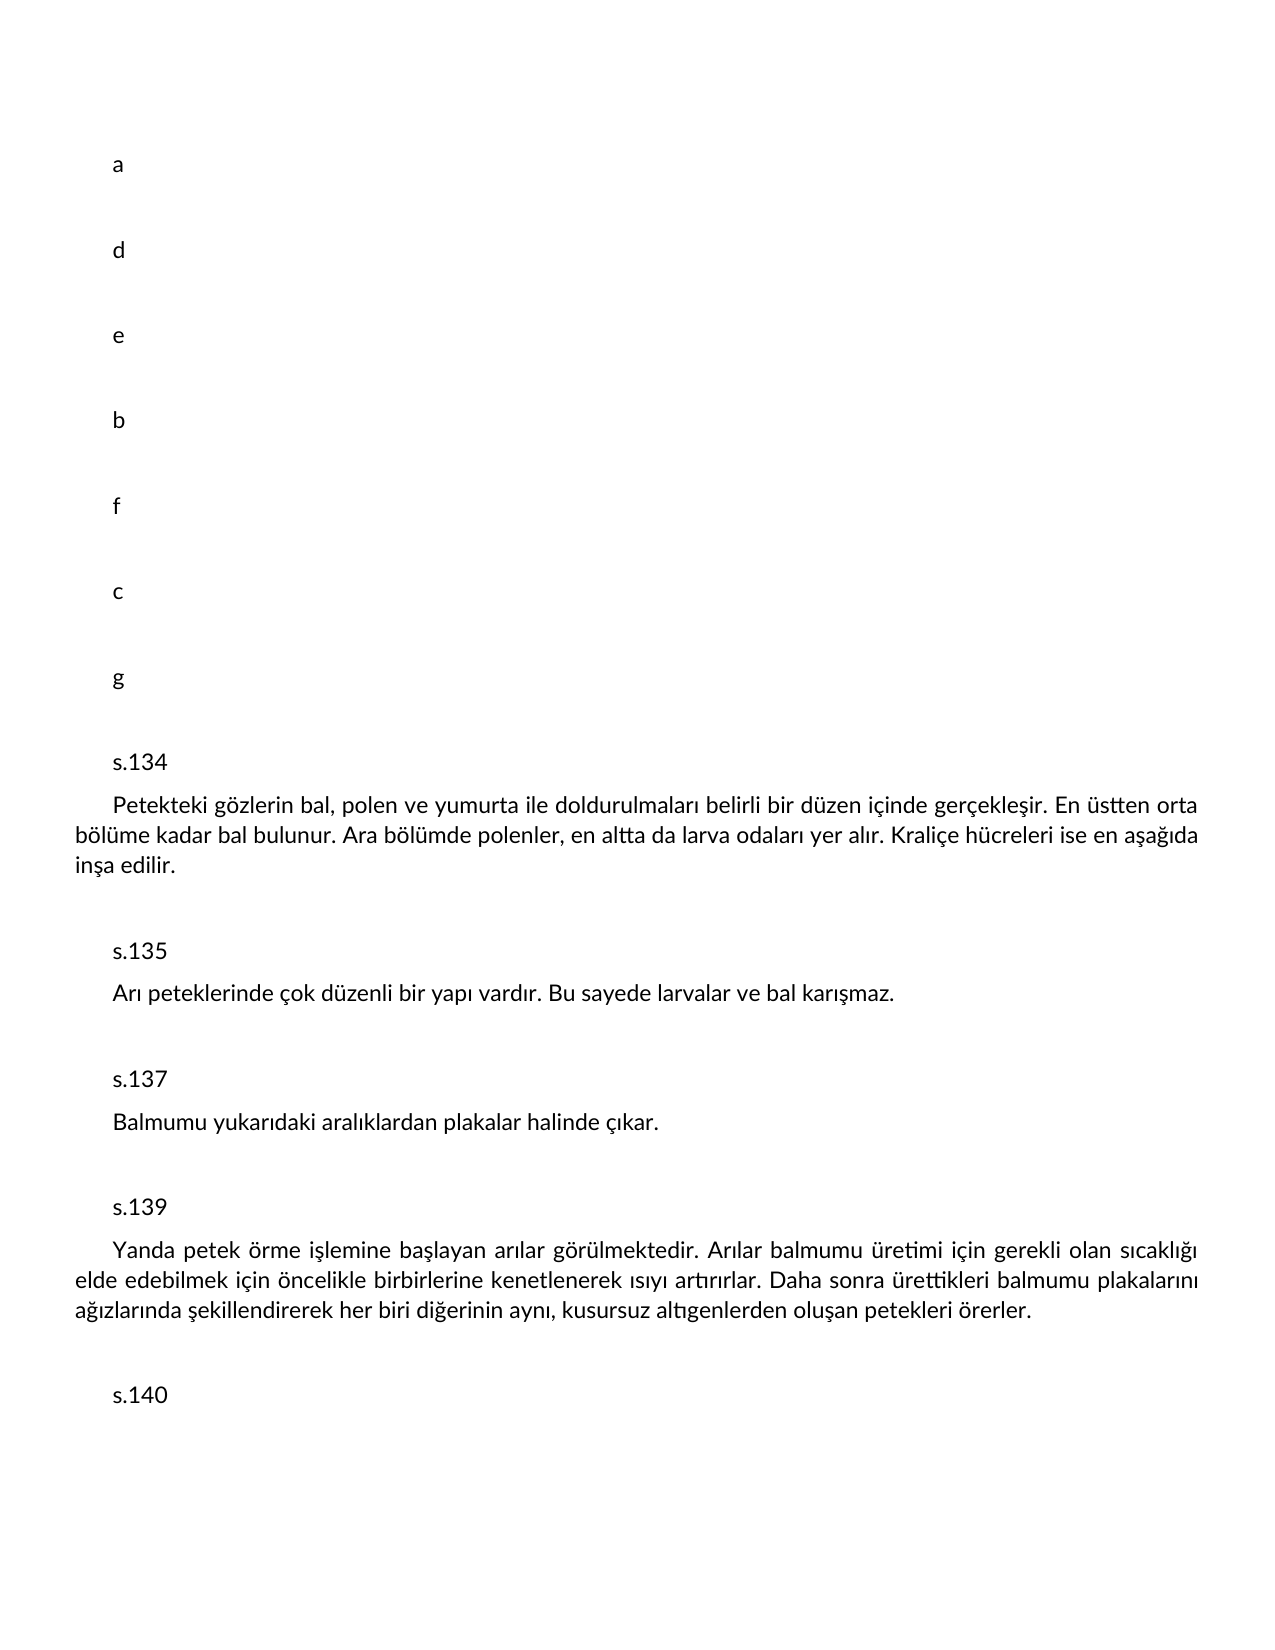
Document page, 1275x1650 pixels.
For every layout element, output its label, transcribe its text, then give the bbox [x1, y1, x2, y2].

text d [75, 235, 1200, 263]
text s.135 [75, 936, 1200, 964]
text s.140 [75, 1381, 1200, 1409]
text Balmumu yukarıdaki aralıklardan plakalar halinde çıkar. [75, 1107, 1200, 1135]
text c [75, 577, 1200, 604]
text s.134 [75, 748, 1200, 775]
text b [75, 406, 1200, 434]
text Yanda petek örme işlemine başlayan arılar görülmektedir. Arılar balmumu üretimi için gerekli olan sıcaklığı elde edebilmek için öncelikle birbirlerine kenetlenerek ısıyı artırırlar. Daha sonra ürettikleri balmumu plakalarını ağızlarında şekillendirerek her biri diğerinin aynı, kusursuz altıgenlerden oluşan petekleri örerler. [75, 1235, 1200, 1323]
text e [75, 321, 1200, 348]
text Arı peteklerinde çok düzenli bir yapı vardır. Bu sayede larvalar ve bal karışmaz. [75, 979, 1200, 1007]
text Petekteki gözlerin bal, polen ve yumurta ile doldurulmaları belirli bir düzen içinde gerçekleşir. En üstten orta bölüme kadar bal bulunur. Ara bölümde polenler, en altta da larva odaları yer alır. Kraliçe hücreleri ise en aşağıda inşa edilir. [75, 791, 1200, 878]
text g [75, 662, 1200, 690]
text a [75, 150, 1200, 177]
text s.139 [75, 1193, 1200, 1220]
text f [75, 492, 1200, 519]
text s.137 [75, 1064, 1200, 1092]
